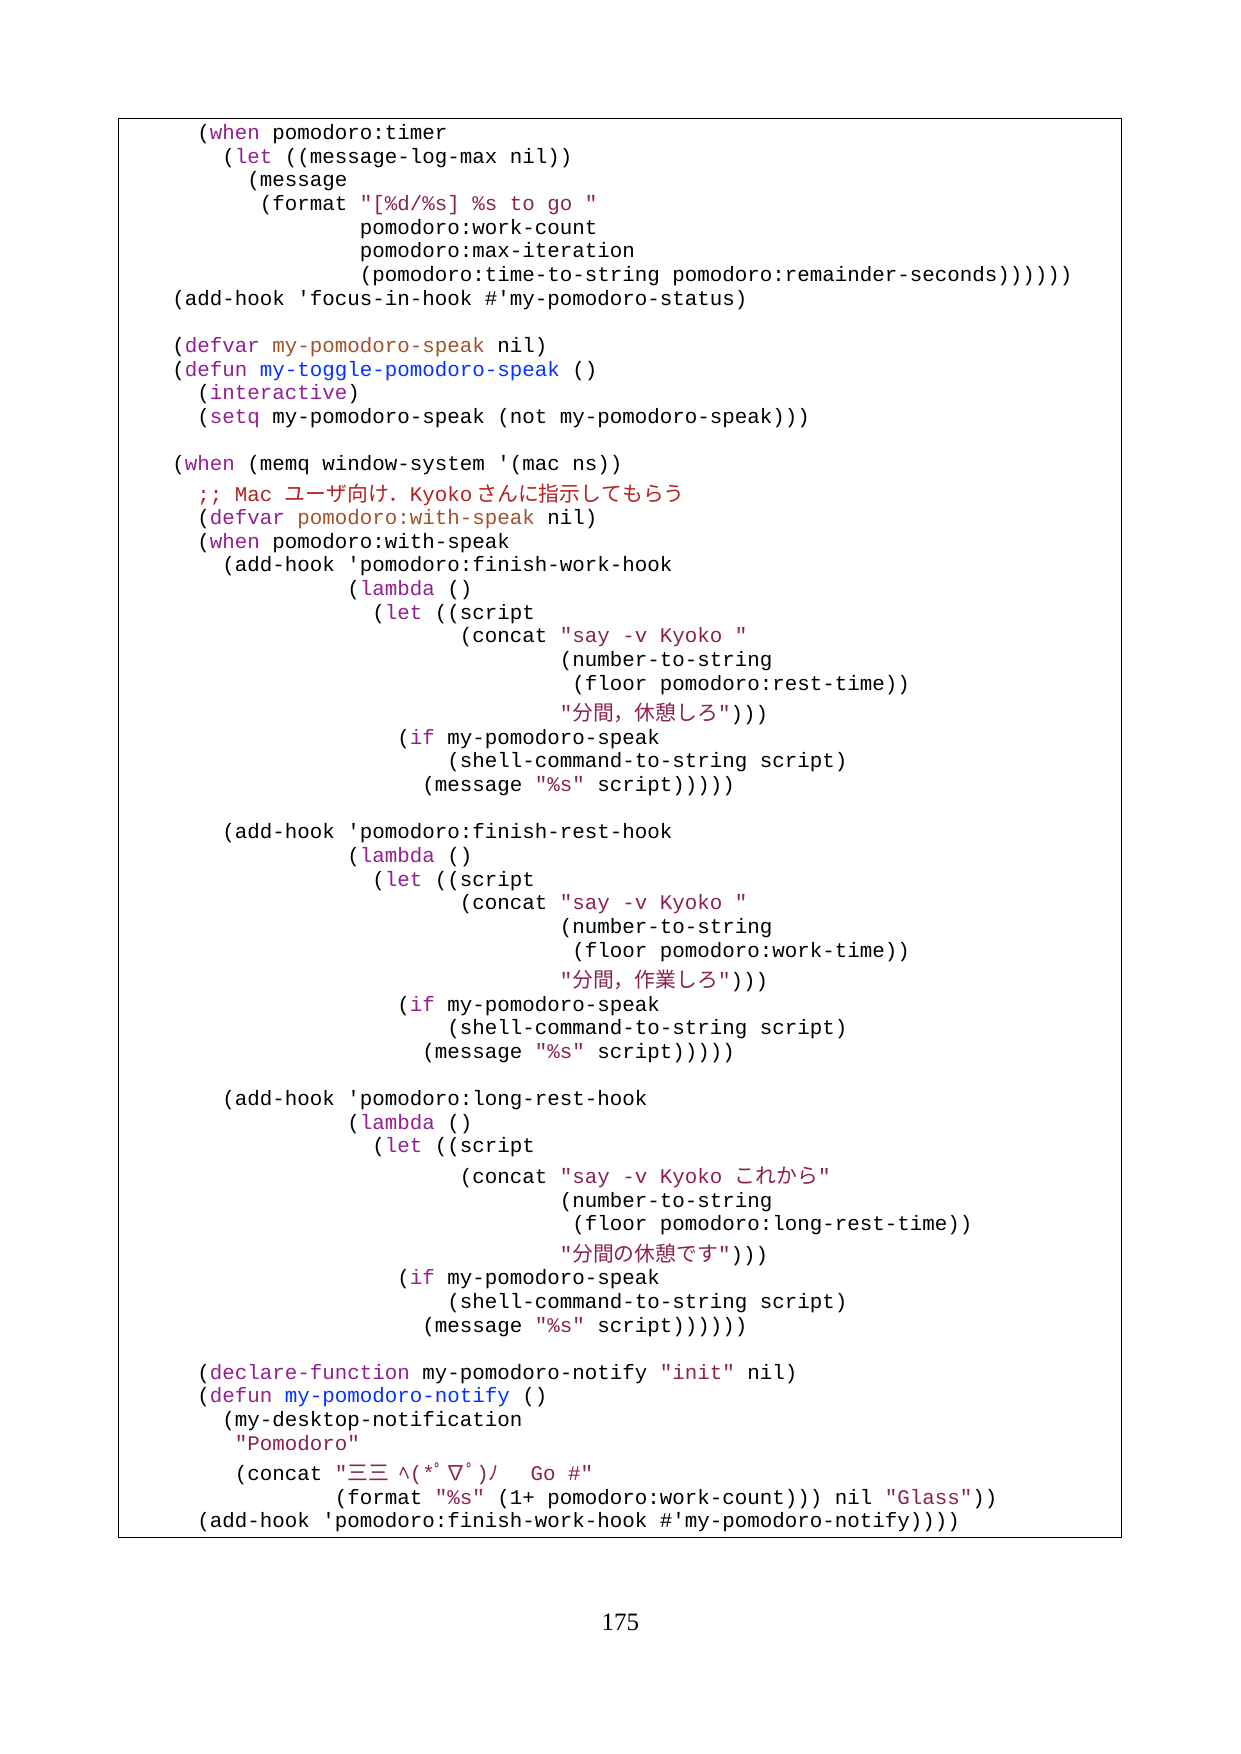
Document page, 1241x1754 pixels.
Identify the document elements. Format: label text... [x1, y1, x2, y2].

text (number-to-string [119, 912, 1121, 936]
text (floor pomodoro:rest-time)) [119, 669, 1121, 692]
text (add-hook 'pomodoro:finish-work-hook #'my-pomodoro-notify)))) [119, 1507, 1121, 1537]
text (shell-command-to-string script) [119, 1013, 1121, 1037]
text (let ((message-log-max nil)) [119, 142, 1121, 165]
text (lambda () [119, 841, 1121, 865]
text pomodoro:work-count [119, 213, 1121, 236]
text (format "%s" (1+ pomodoro:work-count))) nil "Glass")) [119, 1483, 1121, 1507]
text "分間，作業しろ"))) [119, 959, 1121, 990]
text (concat "say -v Kyoko これから" [119, 1155, 1121, 1186]
text (when pomodoro:timer [119, 119, 1121, 142]
text (lambda () [119, 1108, 1121, 1132]
text ;; Mac ユーザ向け．Kyokoさんに指示してもらう [119, 473, 1121, 503]
text (setq my-pomodoro-speak (not my-pomodoro-speak))) [119, 402, 1121, 426]
text (defun my-toggle-pomodoro-speak () [119, 354, 1121, 378]
text pomodoro:max-iteration [119, 236, 1121, 260]
text (my-desktop-notification [119, 1405, 1121, 1429]
text (let ((script [119, 1132, 1121, 1155]
text (lambda () [119, 574, 1121, 598]
text (if my-pomodoro-speak [119, 1263, 1121, 1287]
text (message "%s" script))))) [119, 770, 1121, 794]
text (concat "三三 ﾍ(*ﾟ∇ﾟ)ﾉ Go #" [119, 1452, 1121, 1483]
text (declare-function my-pomodoro-notify "init" nil) [119, 1358, 1121, 1382]
text (defun my-pomodoro-notify () [119, 1382, 1121, 1405]
text "分間，休憩しろ"))) [119, 692, 1121, 723]
text (when (memq window-system '(mac ns)) [119, 449, 1121, 473]
text (message "%s" script))))) [119, 1037, 1121, 1061]
text (concat "say -v Kyoko " [119, 888, 1121, 912]
text (if my-pomodoro-speak [119, 723, 1121, 746]
text (floor pomodoro:work-time)) [119, 936, 1121, 959]
text (floor pomodoro:long-rest-time)) [119, 1209, 1121, 1233]
text (add-hook 'focus-in-hook #'my-pomodoro-status) [119, 284, 1121, 307]
text (add-hook 'pomodoro:finish-rest-hook [119, 817, 1121, 841]
text "分間の休憩です"))) [119, 1233, 1121, 1263]
text (interactive) [119, 378, 1121, 402]
text "Pomodoro" [119, 1429, 1121, 1452]
text (message [119, 165, 1121, 189]
text (add-hook 'pomodoro:long-rest-hook [119, 1084, 1121, 1108]
text (number-to-string [119, 645, 1121, 669]
text (shell-command-to-string script) [119, 1287, 1121, 1311]
text (concat "say -v Kyoko " [119, 621, 1121, 645]
text (if my-pomodoro-speak [119, 990, 1121, 1013]
text (pomodoro:time-to-string pomodoro:remainder-seconds)))))) [119, 260, 1121, 284]
text (number-to-string [119, 1186, 1121, 1209]
text (defvar my-pomodoro-speak nil) [119, 331, 1121, 354]
text (let ((script [119, 865, 1121, 888]
text (shell-command-to-string script) [119, 746, 1121, 770]
text (message "%s" script)))))) [119, 1311, 1121, 1334]
text (format "[%d/%s] %s to go " [119, 189, 1121, 213]
text (add-hook 'pomodoro:finish-work-hook [119, 551, 1121, 574]
text (when pomodoro:with-speak [119, 527, 1121, 551]
text (let ((script [119, 598, 1121, 621]
text (defvar pomodoro:with-speak nil) [119, 503, 1121, 527]
